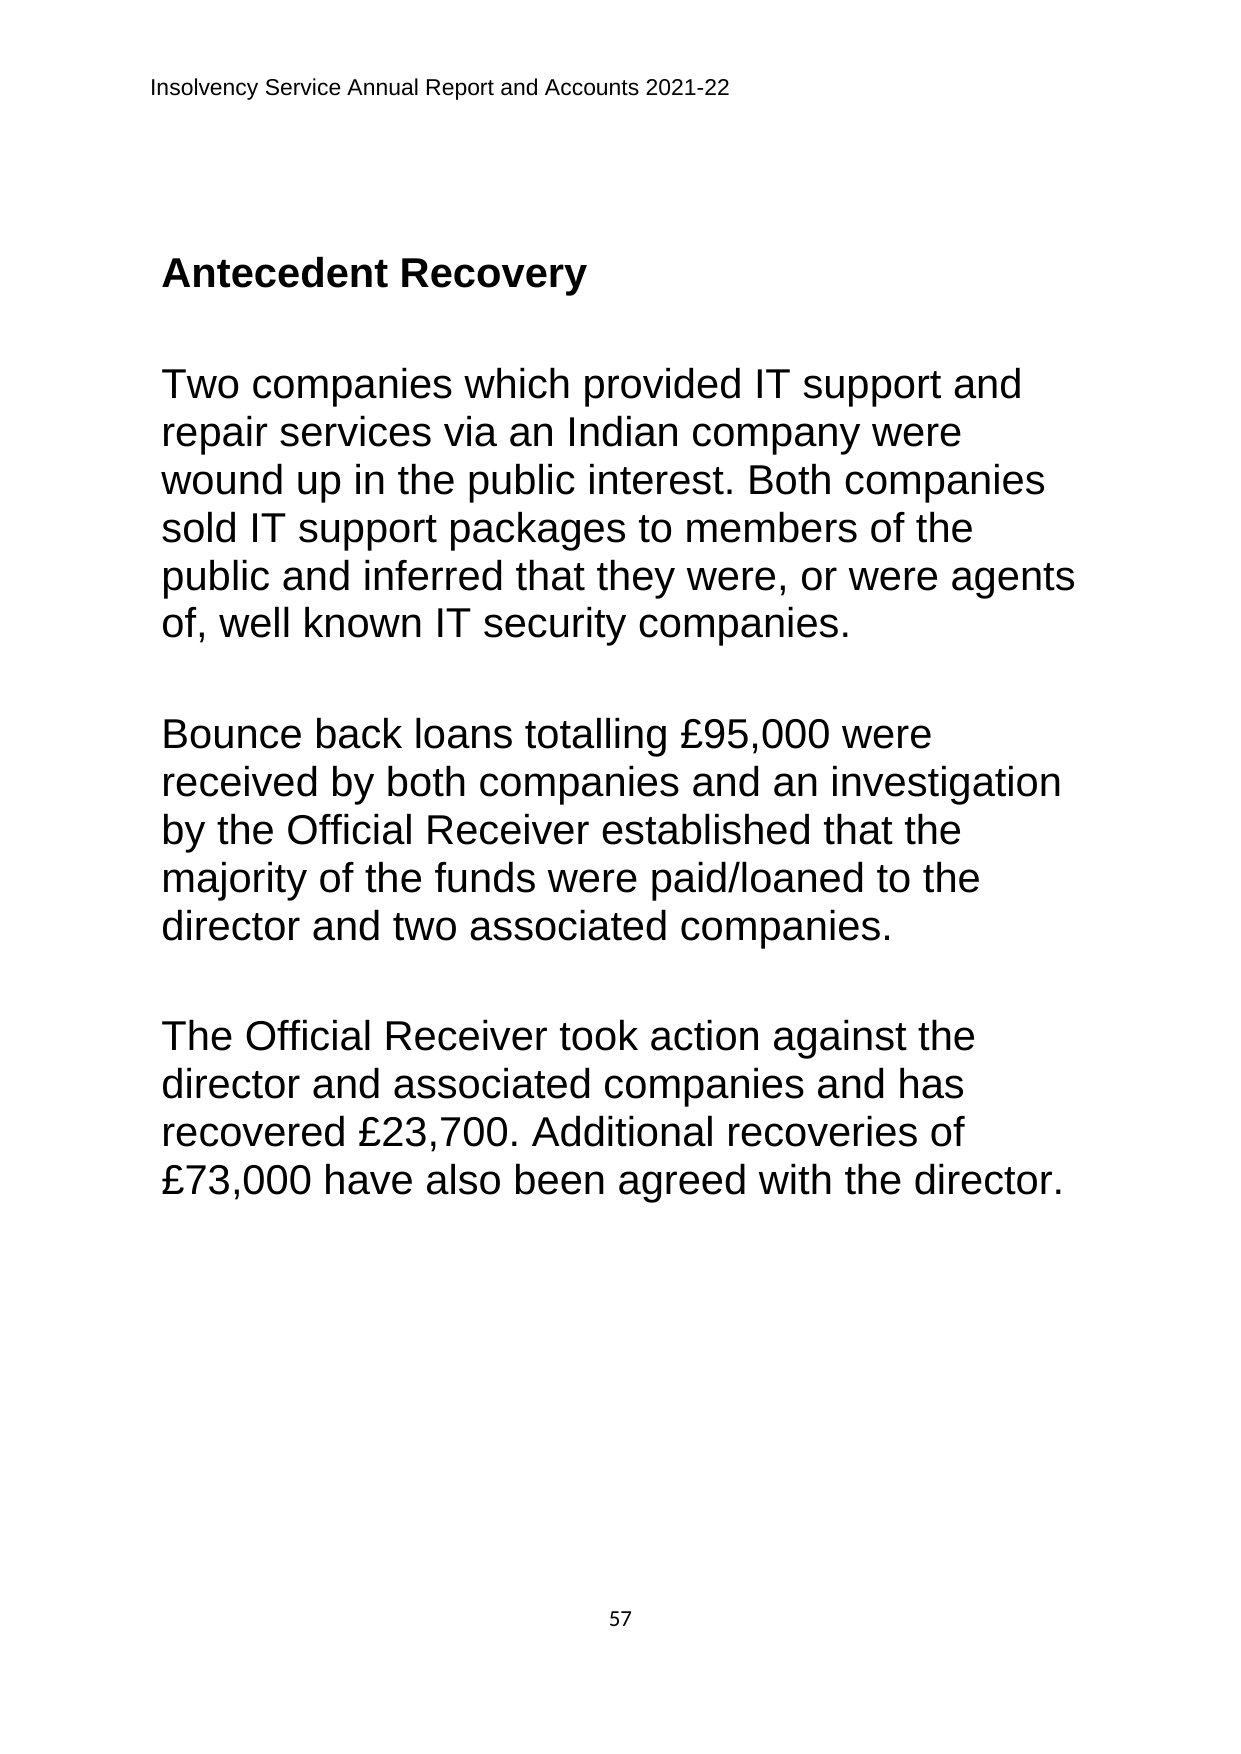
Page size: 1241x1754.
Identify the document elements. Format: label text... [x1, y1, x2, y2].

table_header Antecedent Recovery Two companies which provided IT support and repair services via an Indian company were wound up in the public interest. Both companies sold IT support packages to members of the public and inferred that they were, or were agents of, well known IT security companies. Bounce back loans totalling £95,000 were received by both companies and an investigation by the Official Receiver established that the majority of the funds were paid/loaned to the director and two associated companies. The Official Receiver took action against the director and associated companies and has recovered £23,700. Additional recoveries of £73,000 have also been agreed with the director. [150, 218, 1089, 1234]
